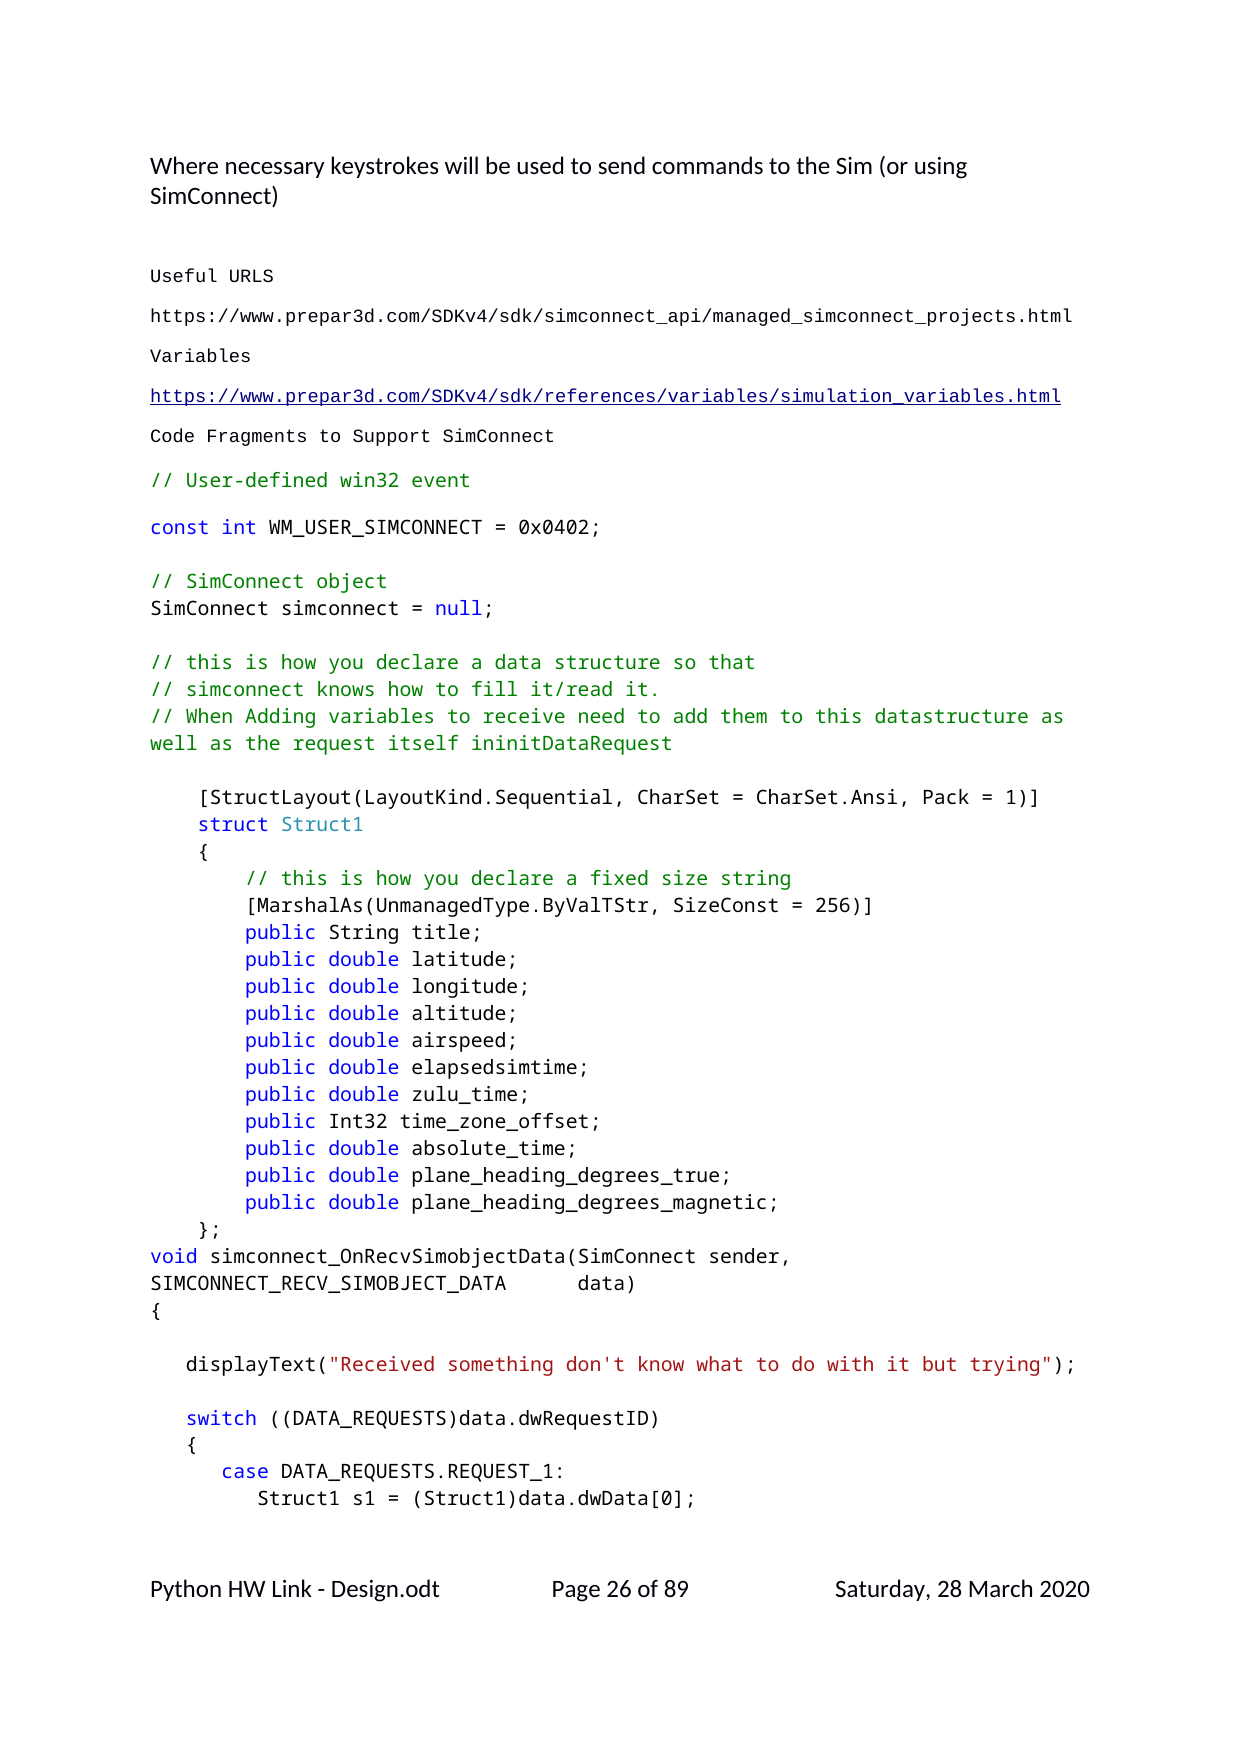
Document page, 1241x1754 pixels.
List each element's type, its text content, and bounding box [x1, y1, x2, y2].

text // SimConnect object [150, 567, 1090, 594]
text struct Struct1 [150, 810, 1090, 837]
text Code Fragments to Support SimConnect [150, 427, 1090, 448]
text [MarshalAs(UnmanagedType.ByValTStr, SizeConst = 256)] [150, 891, 1090, 918]
text public double elapsedsimtime; [150, 1053, 1090, 1080]
text Struct1 s1 = (Struct1)data.dwData[0]; [150, 1485, 1090, 1512]
text Where necessary keystrokes will be used to send commands to the Sim (or using SimConnect) [150, 150, 1090, 211]
text { [150, 1296, 1090, 1323]
text const int WM_USER_SIMCONNECT = 0x0402; [150, 513, 1090, 540]
text // simconnect knows how to fill it/read it. [150, 675, 1090, 702]
text { [150, 837, 1090, 864]
text case DATA_REQUESTS.REQUEST_1: [150, 1458, 1090, 1485]
text // this is how you declare a fixed size string [150, 864, 1090, 891]
text public Int32 time_zone_offset; [150, 1107, 1090, 1134]
text void simconnect_OnRecvSimobjectData(SimConnect sender, SIMCONNECT_RECV_SIMOBJECT_DATA data) [150, 1242, 1090, 1296]
text }; [150, 1215, 1090, 1242]
text https://www.prepar3d.com/SDKv4/sdk/simconnect_api/managed_simconnect_projects.html [150, 307, 1090, 328]
text displayText("Received something don't know what to do with it but trying"); [150, 1350, 1090, 1377]
text public double absolute_time; [150, 1134, 1090, 1161]
text SimConnect simconnect = null; [150, 594, 1090, 621]
text { [150, 1431, 1090, 1458]
text public double longitude; [150, 972, 1090, 999]
text // this is how you declare a data structure so that [150, 648, 1090, 675]
text Useful URLS [150, 267, 1090, 288]
text switch ((DATA_REQUESTS)data.dwRequestID) [150, 1404, 1090, 1431]
text public double plane_heading_degrees_true; [150, 1161, 1090, 1188]
text // User-defined win32 event [150, 467, 1090, 493]
text public double latitude; [150, 945, 1090, 972]
text https://www.prepar3d.com/SDKv4/sdk/references/variables/simulation_variables.html [150, 387, 1090, 408]
text Variables [150, 347, 1090, 368]
text public double zulu_time; [150, 1080, 1090, 1107]
text [StructLayout(LayoutKind.Sequential, CharSet = CharSet.Ansi, Pack = 1)] [150, 783, 1090, 810]
text public String title; [150, 918, 1090, 945]
text public double plane_heading_degrees_magnetic; [150, 1188, 1090, 1215]
text public double airspeed; [150, 1026, 1090, 1053]
text // When Adding variables to receive need to add them to this datastructure as well as the request itself ininitDataRequest [150, 702, 1090, 756]
text public double altitude; [150, 999, 1090, 1026]
